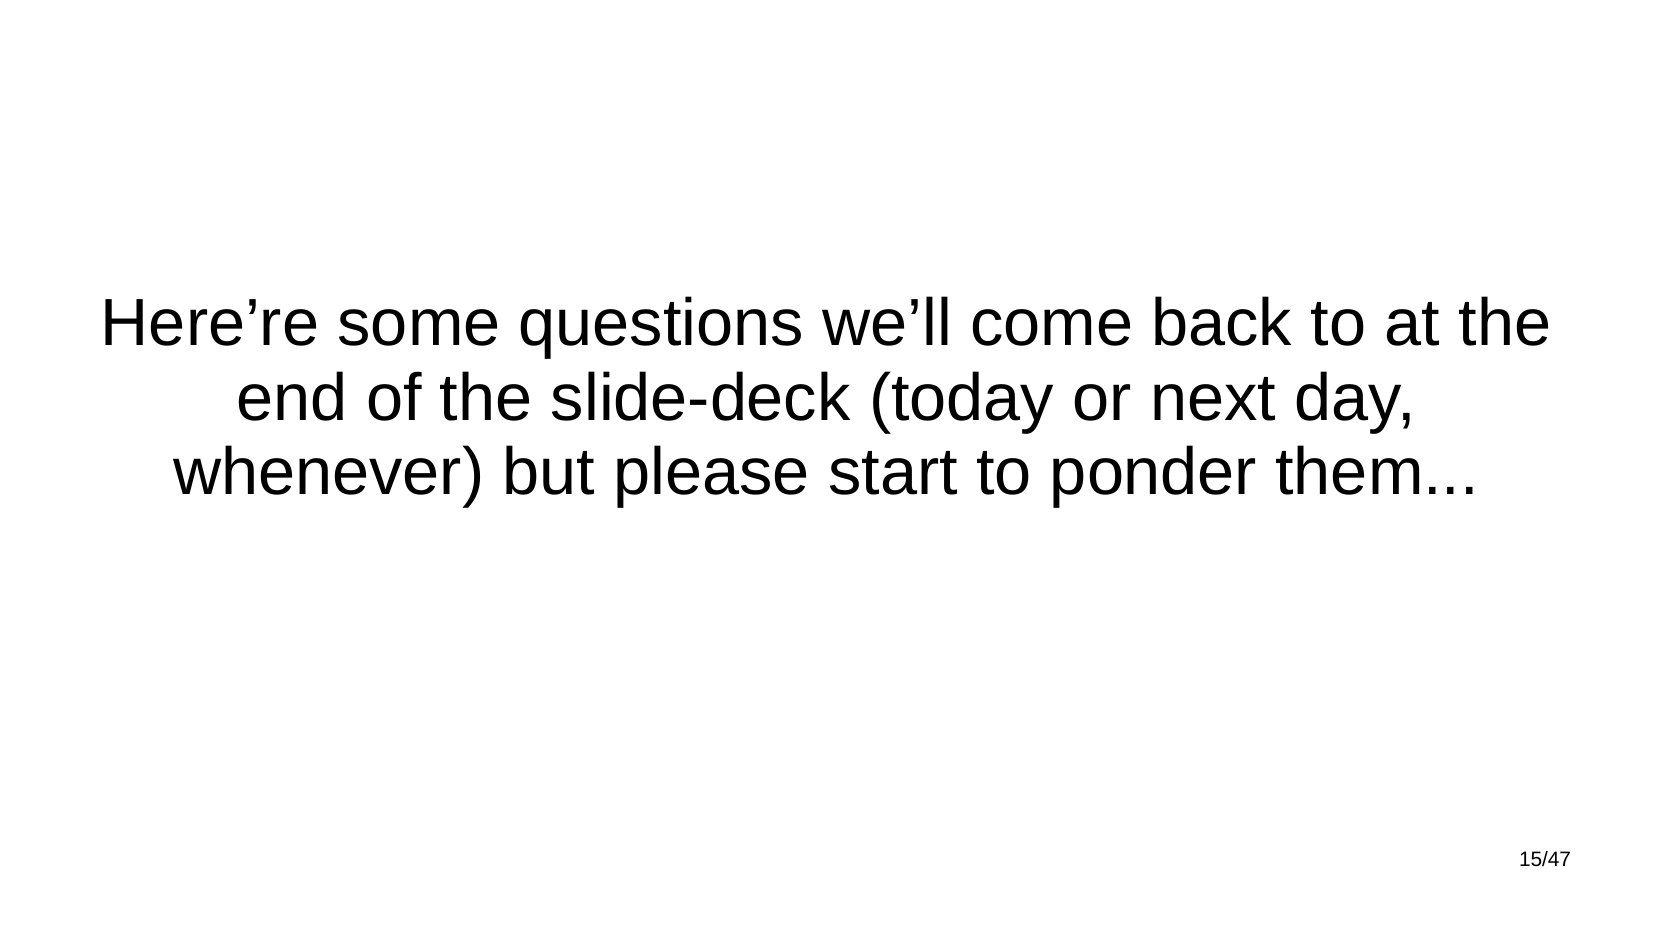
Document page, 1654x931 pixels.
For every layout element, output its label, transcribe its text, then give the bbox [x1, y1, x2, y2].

subtitle Here’re some questions we’ll come back to at the end of the slide-deck (today or next day, whenever) but please start to ponder them... [82, 37, 1571, 757]
